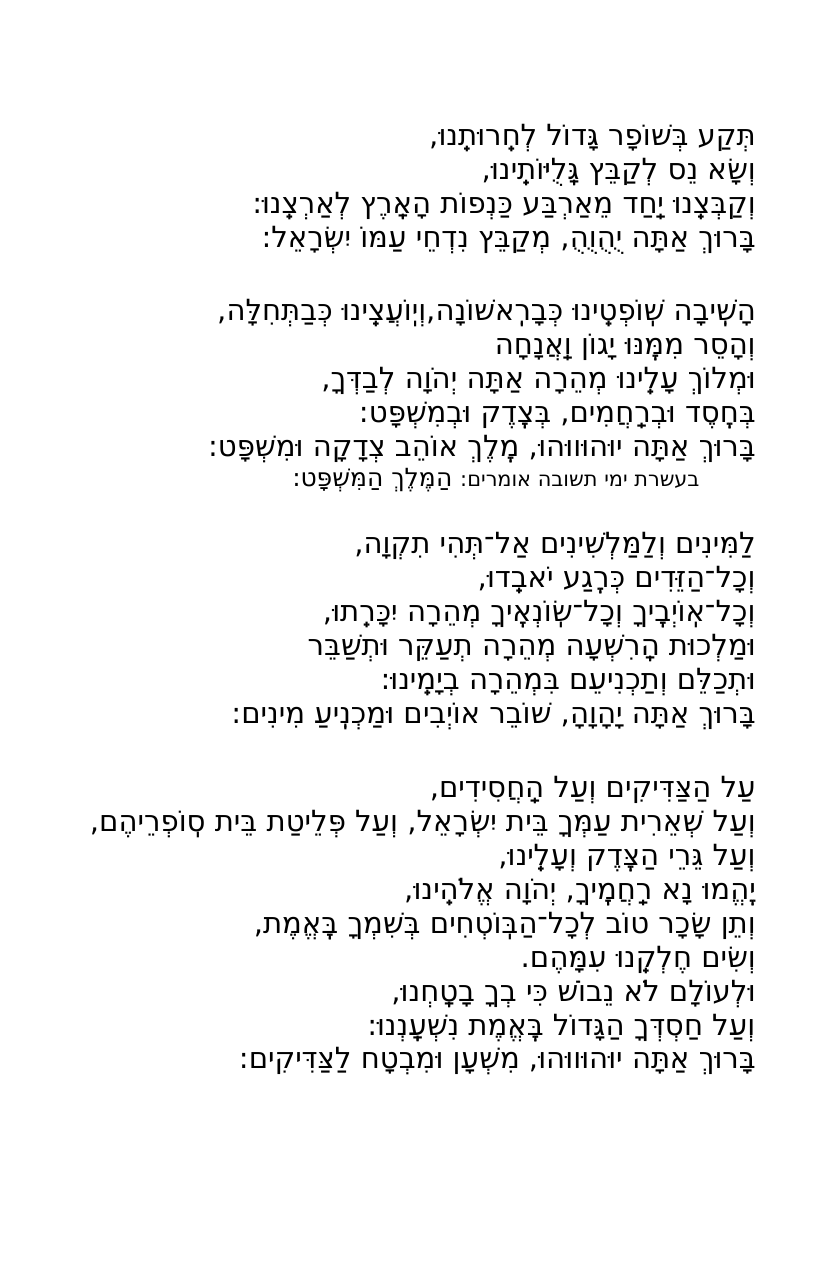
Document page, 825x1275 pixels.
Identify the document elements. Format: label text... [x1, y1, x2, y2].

text וְשָׂא נֵס לְקַבֵּץ גָּֽלֻיּוֹתֵֽינוּ, [53, 152, 756, 186]
text וּמַלְכוּת הָֽרִשְׁעָה מְהֵרָה תְעַקֵּר וּתְשַׁבֵּר [53, 628, 756, 662]
text בעשרת ימי תשובה אומרים: הַמֶּלֶךְ הַמִּשְׁפָּט: [53, 463, 699, 493]
text וּלְעוֹלָם לֹא נֵבוֹשׁ כִּי בְךָ בָטָֽחְנוּ, [53, 974, 756, 1008]
text בְּחֶֽסֶד וּבְרַֽחֲמִים, בְּצֶֽדֶק וּבְמִשְׁפָּט: [53, 396, 756, 429]
text וְקַבְּצֵֽנוּ יַֽחַד מֵאַרְבַּע כַּנְפוֹת הָאָֽרֶץ לְאַרְצֵֽנוּ: [53, 186, 756, 220]
text עַל הַצַּדִּיקִים וְעַל הַֽחֲסִידִים, [53, 770, 756, 804]
text לַמִּינִים וְלַמַּלְשִׁינִים אַל־תְּהִי תִקְוָה, [53, 527, 756, 561]
text תְּקַע בְּשׁוֹפָר גָּדוֹל לְחֵֽרוּתֵֽנוּ, [53, 118, 756, 152]
text וְכָל־הַזֵּדִים כְּרֶֽגַע יֹאבֵֽדוּ, [53, 561, 756, 594]
text בָּרוּךְ אַתָּה יָהָוָהָ, שׁוֹבֵר אוֹיְבִים וּמַכְנִֽיעַ מִינִים: [53, 696, 756, 730]
text וּמְלוֹךְ עָלֵֽינוּ מְהֵרָה אַתָּה יְהֹוָה לְבַדְּךָ, [53, 362, 756, 396]
text וְשִׂים חֶלְקֵֽנוּ עִמָּהֶם. [53, 940, 756, 974]
text בָּרוּךְ אַתָּה יוּהוּווּהוּ, מִשְׁעָן וּמִבְטָח לַצַּדִּיקִים: [53, 1042, 756, 1076]
text וְעַל שְׁאֵרִית עַמְּךָ בֵּית יִשְׂרָאֵל, וְעַל פְּלֵיטַת בֵּית סֽוֹפְרֵיהֶם, [53, 804, 756, 838]
text וְכָל־אֽוֹיְבֶֽיךָ וְכָל־שֽׂוֹנְאֶֽיךָ מְהֵרָה יִכָּרֵֽתוּ, [53, 594, 756, 628]
text וְעַל חַסְדְּךָ הַגָּדוֹל בֶּֽאֱמֶת נִשְׁעָֽנְנוּ: [53, 1008, 756, 1042]
text וּתְכַלֵּם וְתַכְנִיעֵם בִּמְהֵרָה בְיָמֵֽינוּ: [53, 662, 756, 696]
text וְתֵן שָׂכָר טוֹב לְכָל־הַבּֽוֹטְחִים בְּשִׁמְךָ בֶּֽאֱמֶת, [53, 906, 756, 940]
text בָּרוּךְ אַתָּה יוּהוּווּהוּ, מֶֽלֶךְ אוֹהֵב צְדָקָה וּמִשְׁפָּט: [53, 429, 756, 463]
text וְהָסֵר מִמֶּֽנּוּ יָגוֹן וַֽאֲנָחָה [53, 328, 756, 362]
text וְעַל גֵּרֵי הַצֶּֽדֶק וְעָלֵֽינוּ, [53, 838, 756, 872]
text הָשִֽׁיבָה שֽׁוֹפְטֵֽינוּ כְּבָרִֽאשׁוֹנָה,וְיֽוֹעֲצֵֽינוּ כְּבַתְּחִלָּה, [53, 294, 756, 328]
text יֶֽהֱמוּ נָא רַֽחֲמֶֽיךָ, יְהֹוָה אֱלֹהֵֽינוּ, [53, 872, 756, 906]
text בָּרוּךְ אַתָּה יֻהֻוֻהֻ, מְקַבֵּץ נִדְחֵי עַמּוֹ יִשְׂרָאֵל: [53, 220, 756, 254]
